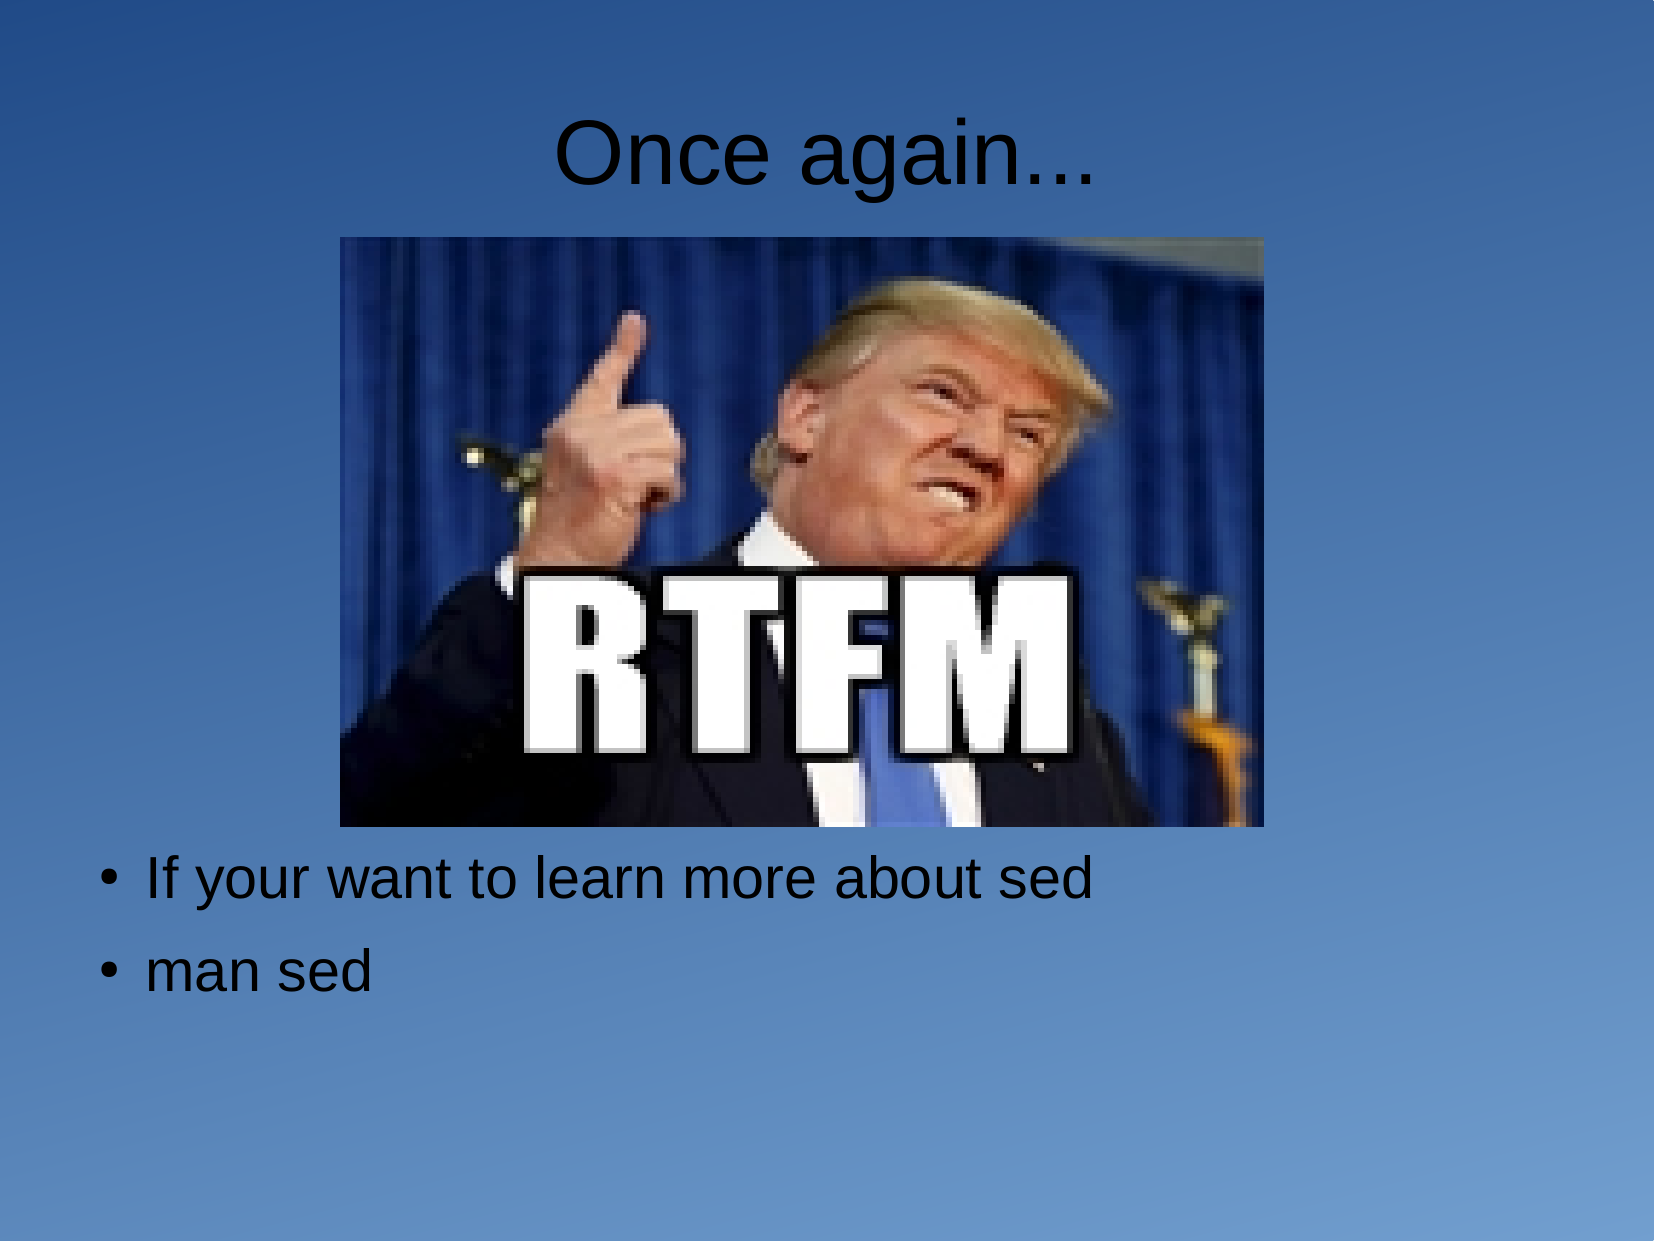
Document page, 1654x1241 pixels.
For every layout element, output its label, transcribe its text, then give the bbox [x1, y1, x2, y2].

title Once again... [82, 49, 1571, 257]
picture [340, 237, 1264, 827]
list If your want to learn more about sed man sed [82, 290, 1571, 1010]
